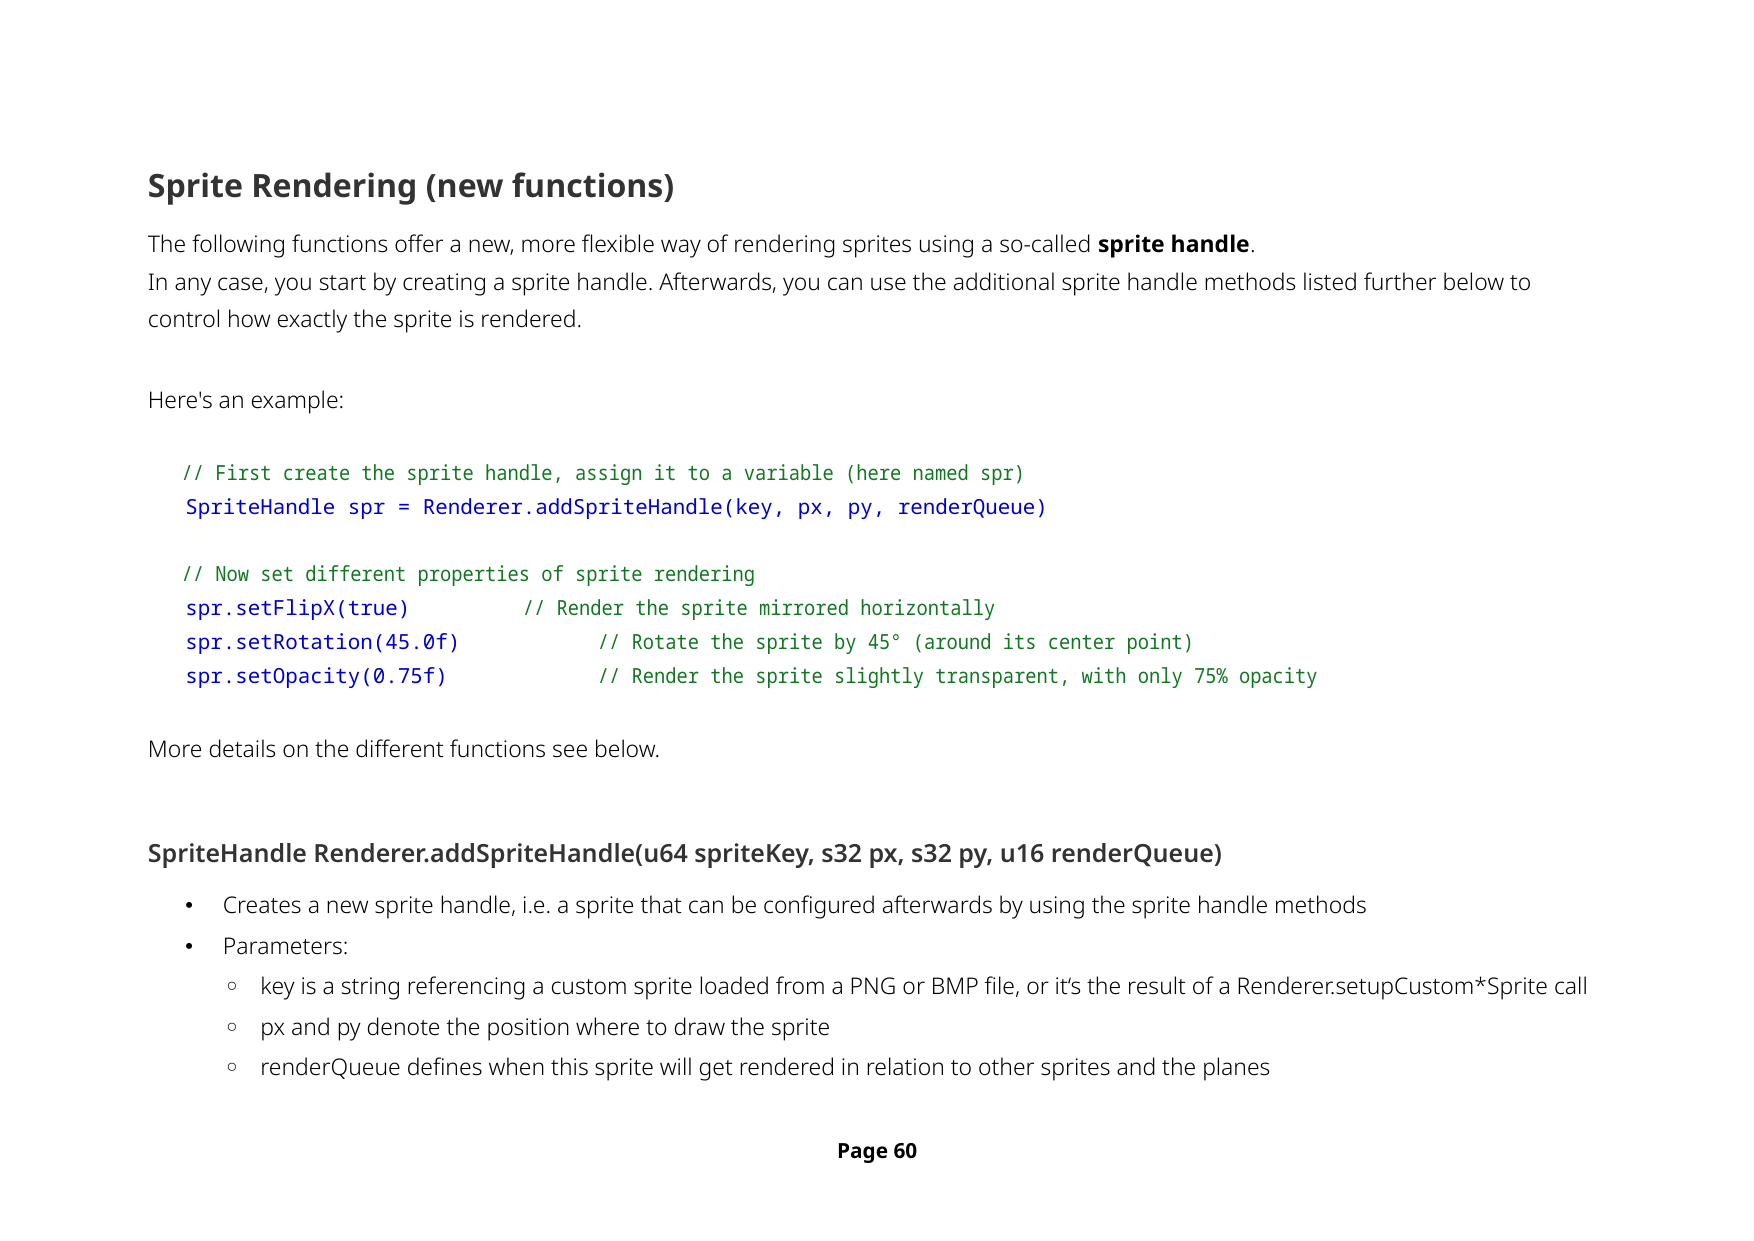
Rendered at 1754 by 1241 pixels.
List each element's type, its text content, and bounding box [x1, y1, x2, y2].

text Here's an example: [148, 384, 1606, 415]
list key is a string referencing a custom sprite loaded from a PNG or BMP file, or it‘s the result of a Renderer.setupCustom*Sprite call [223, 970, 1606, 1001]
list px and py denote the position where to draw the sprite [223, 1011, 1606, 1042]
text // Now set different properties of sprite rendering spr.setFlipX(true) // Render the sprite mirrored horizontally spr.setRotation(45.0f) // Rotate the sprite by 45° (around its center point) spr.setOpacity(0.75f) // Render the sprite slightly transparent, with only 75% opacity [148, 559, 1606, 690]
text SpriteHandle spr = Renderer.addSpriteHandle(key, px, py, renderQueue) [148, 492, 1606, 520]
list Parameters: [185, 930, 1606, 961]
text More details on the different functions see below. [148, 733, 1606, 764]
list renderQueue defines when this sprite will get rendered in relation to other sprites and the planes [223, 1051, 1606, 1082]
text The following functions offer a new, more flexible way of rendering sprites using a so-called sprite handle. In any case, you start by creating a sprite handle. Afterwards, you can use the additional sprite handle methods listed further below to control how exactly the sprite is rendered. [148, 228, 1606, 334]
subtitle Sprite Rendering (new functions) [148, 163, 1606, 207]
text // First create the sprite handle, assign it to a variable (here named spr) [148, 458, 1606, 486]
list Creates a new sprite handle, i.e. a sprite that can be configured afterwards by using the sprite handle methods [185, 889, 1606, 921]
subtitle SpriteHandle Renderer.addSpriteHandle(u64 spriteKey, s32 px, s32 py, u16 renderQueue) [148, 836, 1606, 870]
